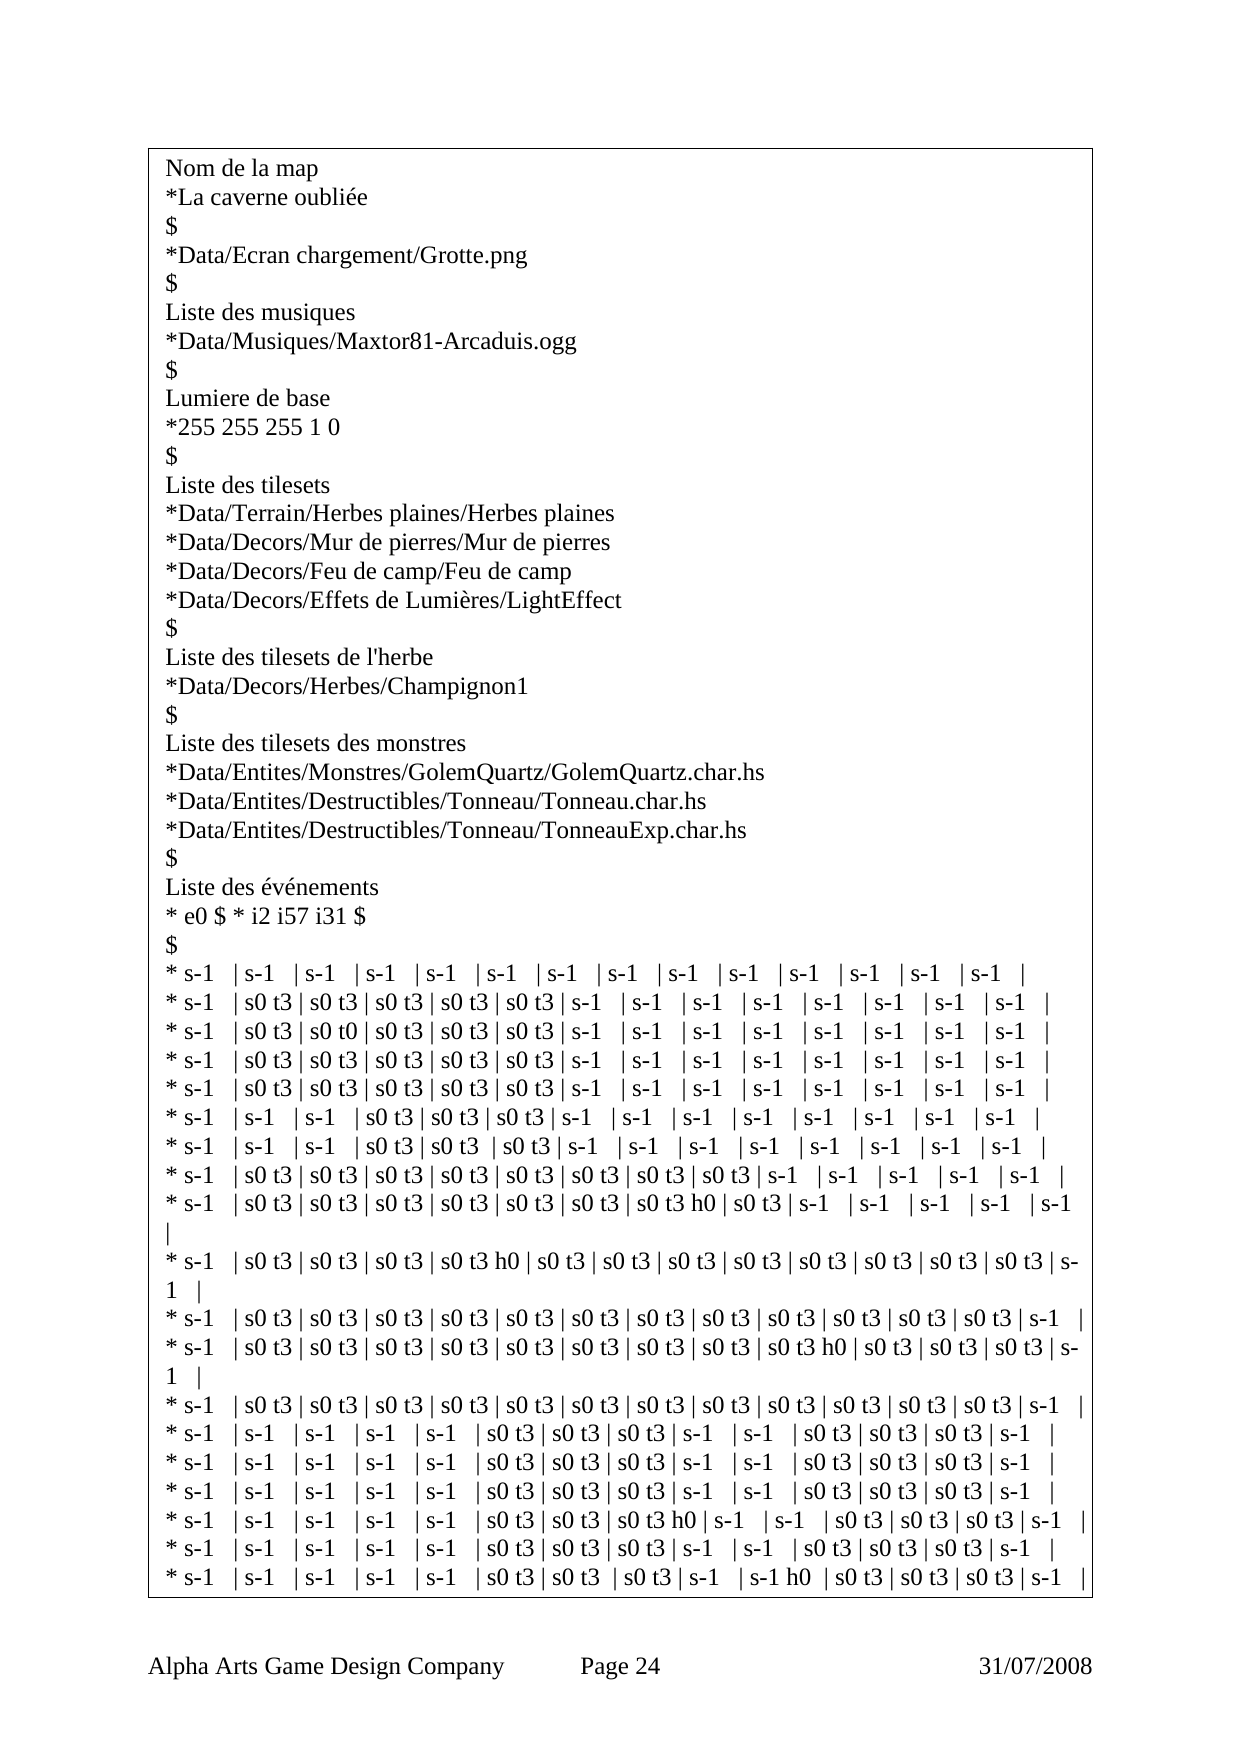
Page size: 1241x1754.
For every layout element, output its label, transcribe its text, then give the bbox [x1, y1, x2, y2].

table_header Nom de la map *La caverne oubliée $ *Data/Ecran chargement/Grotte.png $ Liste des musiques *Data/Musiques/Maxtor81-Arcaduis.ogg $ Lumiere de base *255 255 255 1 0 $ Liste des tilesets *Data/Terrain/Herbes plaines/Herbes plaines *Data/Decors/Mur de pierres/Mur de pierres *Data/Decors/Feu de camp/Feu de camp *Data/Decors/Effets de Lumières/LightEffect $ Liste des tilesets de l'herbe *Data/Decors/Herbes/Champignon1 $ Liste des tilesets des monstres *Data/Entites/Monstres/GolemQuartz/GolemQuartz.char.hs *Data/Entites/Destructibles/Tonneau/Tonneau.char.hs *Data/Entites/Destructibles/Tonneau/TonneauExp.char.hs $ Liste des événements * e0 $ * i2 i57 i31 $ $ * s-1 | s-1 | s-1 | s-1 | s-1 | s-1 | s-1 | s-1 | s-1 | s-1 | s-1 | s-1 | s-1 | s-1 | * s-1 | s0 t3 | s0 t3 | s0 t3 | s0 t3 | s0 t3 | s-1 | s-1 | s-1 | s-1 | s-1 | s-1 | s-1 | s-1 | * s-1 | s0 t3 | s0 t0 | s0 t3 | s0 t3 | s0 t3 | s-1 | s-1 | s-1 | s-1 | s-1 | s-1 | s-1 | s-1 | * s-1 | s0 t3 | s0 t3 | s0 t3 | s0 t3 | s0 t3 | s-1 | s-1 | s-1 | s-1 | s-1 | s-1 | s-1 | s-1 | * s-1 | s0 t3 | s0 t3 | s0 t3 | s0 t3 | s0 t3 | s-1 | s-1 | s-1 | s-1 | s-1 | s-1 | s-1 | s-1 | * s-1 | s-1 | s-1 | s0 t3 | s0 t3 | s0 t3 | s-1 | s-1 | s-1 | s-1 | s-1 | s-1 | s-1 | s-1 | * s-1 | s-1 | s-1 | s0 t3 | s0 t3 | s0 t3 | s-1 | s-1 | s-1 | s-1 | s-1 | s-1 | s-1 | s-1 | * s-1 | s0 t3 | s0 t3 | s0 t3 | s0 t3 | s0 t3 | s0 t3 | s0 t3 | s0 t3 | s-1 | s-1 | s-1 | s-1 | s-1 | * s-1 | s0 t3 | s0 t3 | s0 t3 | s0 t3 | s0 t3 | s0 t3 | s0 t3 h0 | s0 t3 | s-1 | s-1 | s-1 | s-1 | s-1 | * s-1 | s0 t3 | s0 t3 | s0 t3 | s0 t3 h0 | s0 t3 | s0 t3 | s0 t3 | s0 t3 | s0 t3 | s0 t3 | s0 t3 | s0 t3 | s-1 | * s-1 | s0 t3 | s0 t3 | s0 t3 | s0 t3 | s0 t3 | s0 t3 | s0 t3 | s0 t3 | s0 t3 | s0 t3 | s0 t3 | s0 t3 | s-1 | * s-1 | s0 t3 | s0 t3 | s0 t3 | s0 t3 | s0 t3 | s0 t3 | s0 t3 | s0 t3 | s0 t3 h0 | s0 t3 | s0 t3 | s0 t3 | s-1 | * s-1 | s0 t3 | s0 t3 | s0 t3 | s0 t3 | s0 t3 | s0 t3 | s0 t3 | s0 t3 | s0 t3 | s0 t3 | s0 t3 | s0 t3 | s-1 | * s-1 | s-1 | s-1 | s-1 | s-1 | s0 t3 | s0 t3 | s0 t3 | s-1 | s-1 | s0 t3 | s0 t3 | s0 t3 | s-1 | * s-1 | s-1 | s-1 | s-1 | s-1 | s0 t3 | s0 t3 | s0 t3 | s-1 | s-1 | s0 t3 | s0 t3 | s0 t3 | s-1 | * s-1 | s-1 | s-1 | s-1 | s-1 | s0 t3 | s0 t3 | s0 t3 | s-1 | s-1 | s0 t3 | s0 t3 | s0 t3 | s-1 | * s-1 | s-1 | s-1 | s-1 | s-1 | s0 t3 | s0 t3 | s0 t3 h0 | s-1 | s-1 | s0 t3 | s0 t3 | s0 t3 | s-1 | * s-1 | s-1 | s-1 | s-1 | s-1 | s0 t3 | s0 t3 | s0 t3 | s-1 | s-1 | s0 t3 | s0 t3 | s0 t3 | s-1 | * s-1 | s-1 | s-1 | s-1 | s-1 | s0 t3 | s0 t3 | s0 t3 | s-1 | s-1 h0 | s0 t3 | s0 t3 | s0 t3 | s-1 | [149, 149, 1092, 1597]
